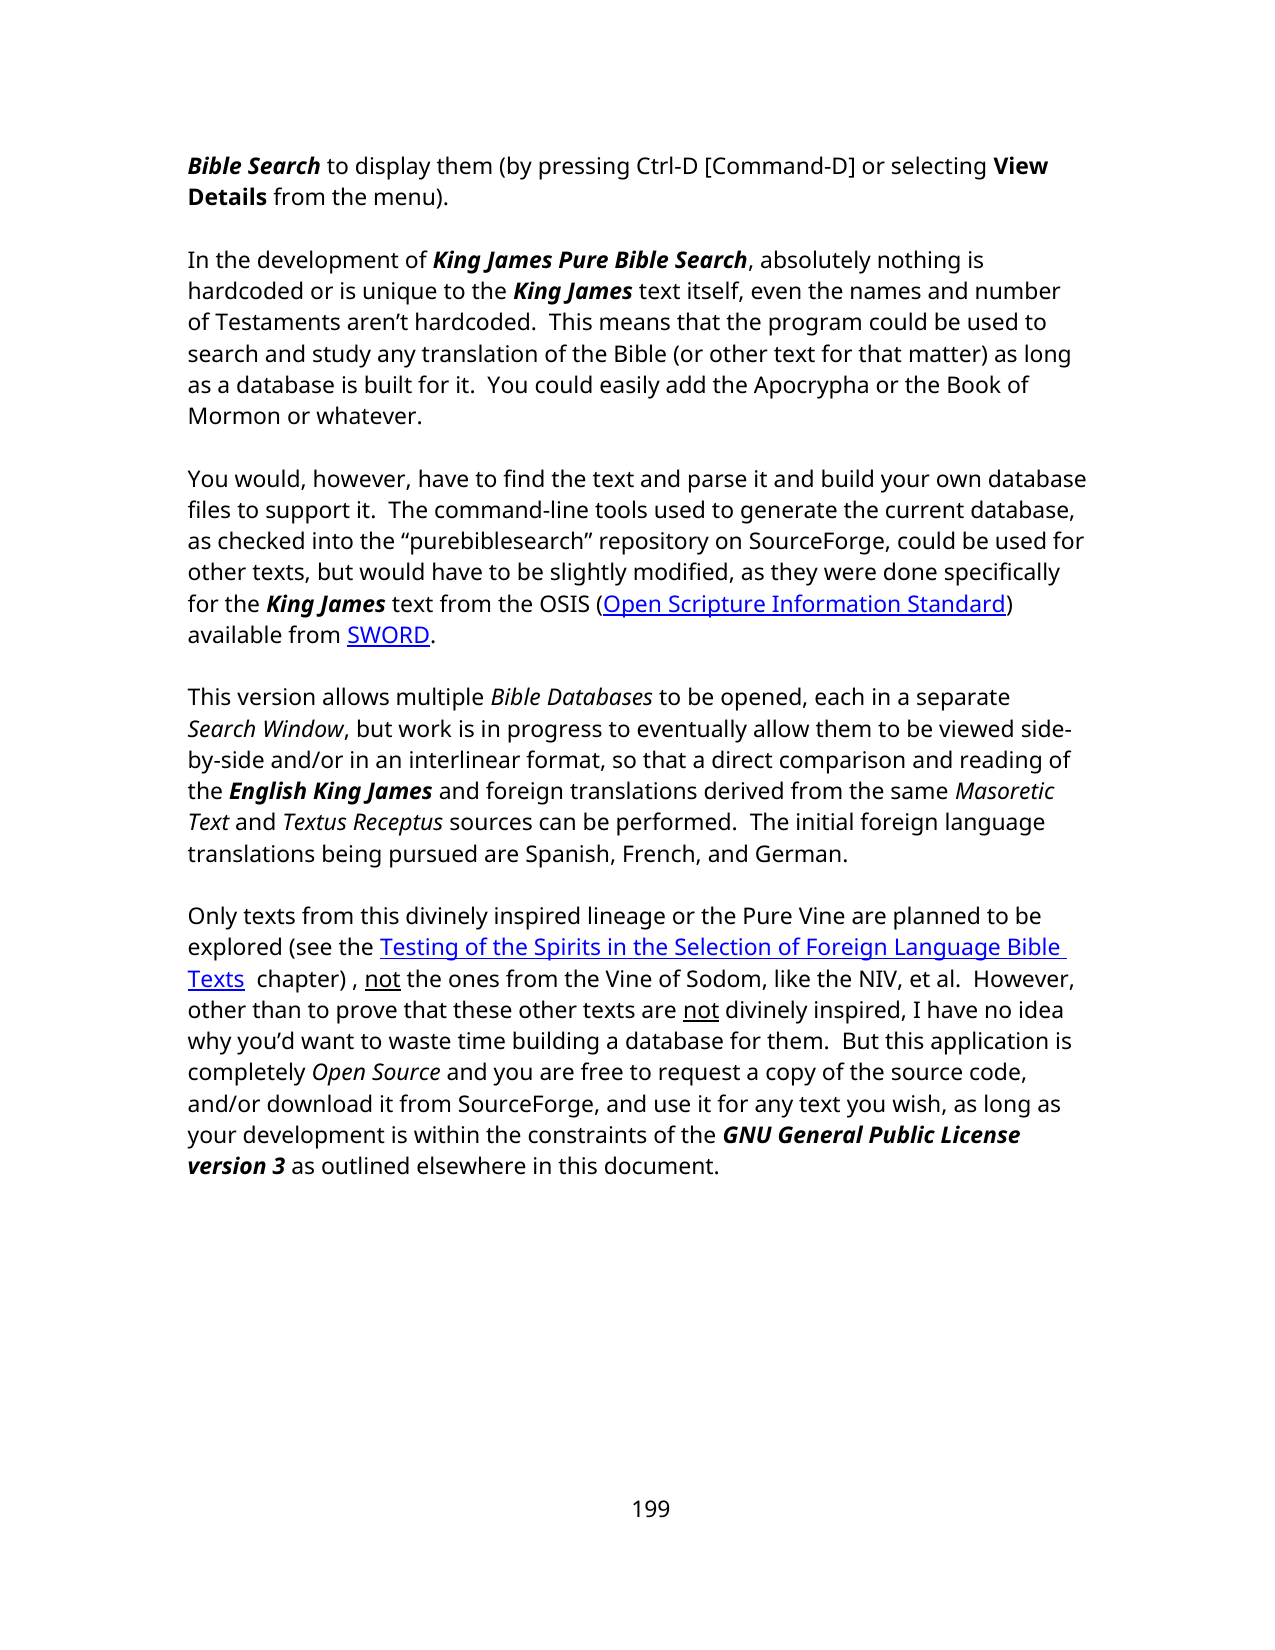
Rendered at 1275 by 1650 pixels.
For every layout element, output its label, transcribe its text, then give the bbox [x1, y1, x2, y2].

text You would, however, have to find the text and parse it and build your own database files to support it. The command-line tools used to generate the current database, as checked into the “purebiblesearch” repository on SourceForge, could be used for other texts, but would have to be slightly modified, as they were done specifically for the King James text from the OSIS (Open Scripture Information Standard) available from SWORD. [187, 462, 1087, 650]
text This version allows multiple Bible Databases to be opened, each in a separate Search Window, but work is in progress to eventually allow them to be viewed side-by-side and/or in an interlinear format, so that a direct comparison and reading of the English King James and foreign translations derived from the same Masoretic Text and Textus Receptus sources can be performed. The initial foreign language translations being pursued are Spanish, French, and German. [187, 681, 1087, 869]
text Bible Search to display them (by pressing Ctrl-D [Command-D] or selecting View Details from the menu). [187, 150, 1087, 212]
text Only texts from this divinely inspired lineage or the Pure Vine are planned to be explored (see the Testing of the Spirits in the Selection of Foreign Language Bible Texts chapter) , not the ones from the Vine of Sodom, like the NIV, et al. However, other than to prove that these other texts are not divinely inspired, I have no idea why you’d want to waste time building a database for them. But this application is completely Open Source and you are free to request a copy of the source code, and/or download it from SourceForge, and use it for any text you wish, as long as your development is within the constraints of the GNU General Public License version 3 as outlined elsewhere in this document. [187, 900, 1087, 1181]
text In the development of King James Pure Bible Search, absolutely nothing is hardcoded or is unique to the King James text itself, even the names and number of Testaments aren’t hardcoded. This means that the program could be used to search and study any translation of the Bible (or other text for that matter) as long as a database is built for it. You could easily add the Apocrypha or the Book of Mormon or whatever. [187, 244, 1087, 431]
